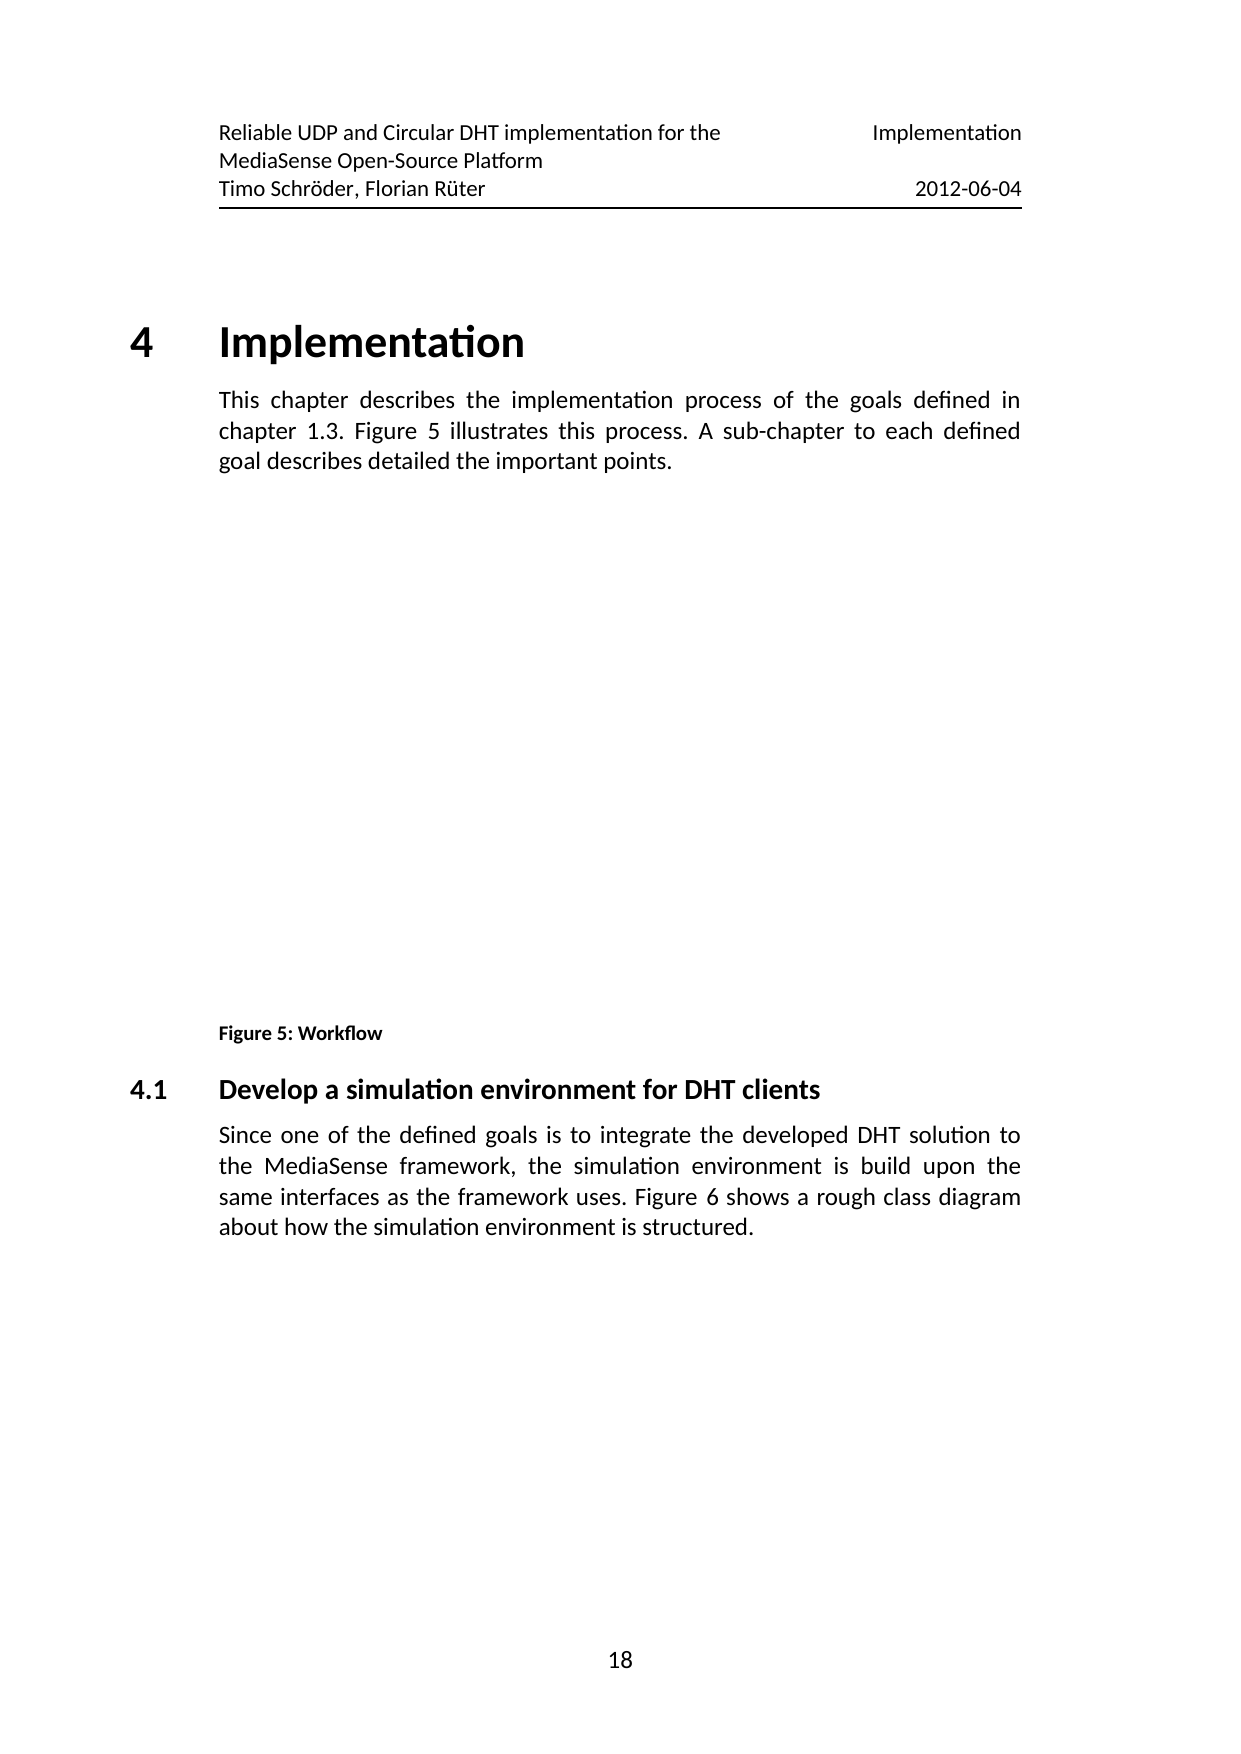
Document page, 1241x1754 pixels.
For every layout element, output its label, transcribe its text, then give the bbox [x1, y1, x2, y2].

subtitle Develop a simulation environment for DHT clients [130, 1071, 1022, 1107]
text Since one of the defined goals is to integrate the developed DHT solution to the MediaSense framework, the simulation environment is build upon the same interfaces as the framework uses. Figure 6 shows a rough class diagram about how the simulation environment is structured. [218, 1120, 1022, 1242]
text This chapter describes the implementation process of the goals defined in chapter 1.3. Figure 5 illustrates this process. A sub-chapter to each defined goal describes detailed the important points. [218, 384, 1022, 476]
subtitle Implementation [130, 313, 1022, 369]
text Figure 5: Workflow [218, 513, 1020, 1045]
